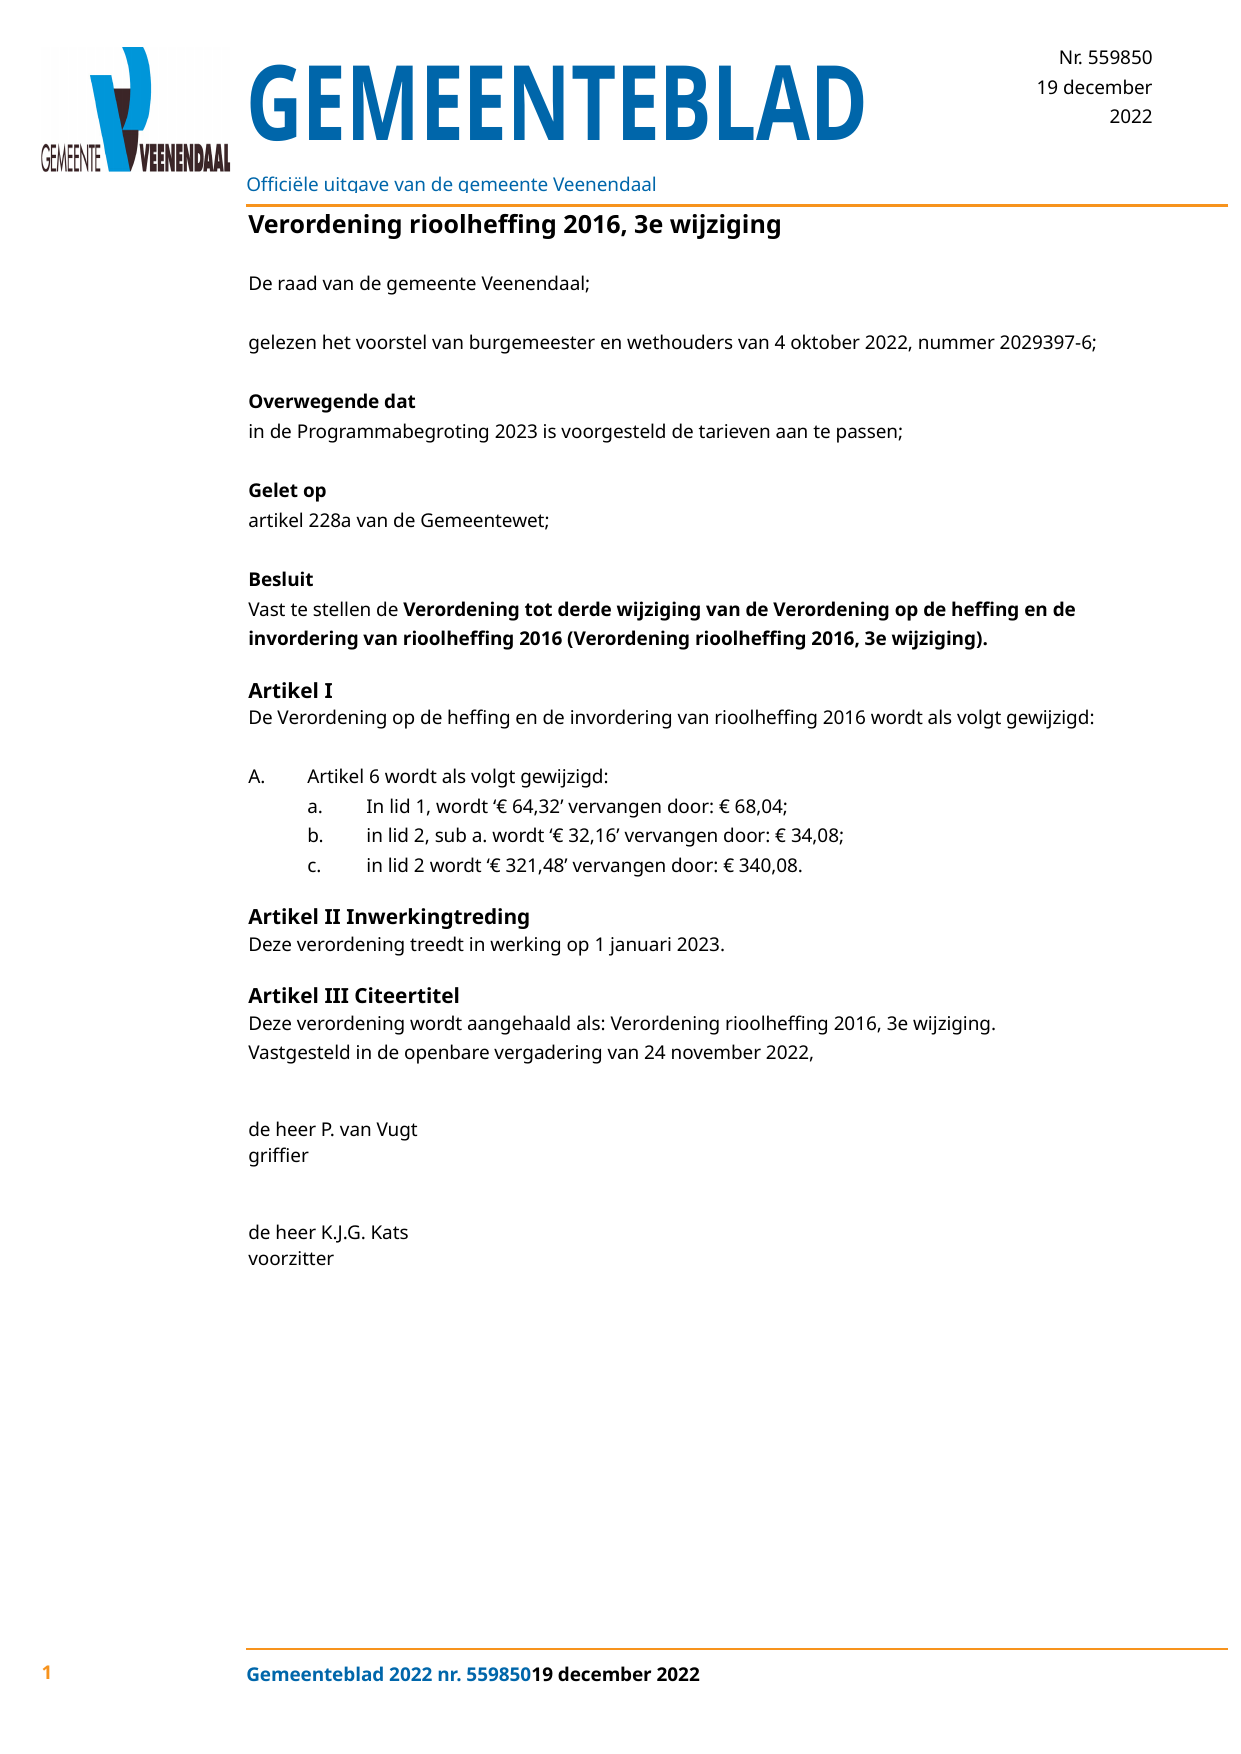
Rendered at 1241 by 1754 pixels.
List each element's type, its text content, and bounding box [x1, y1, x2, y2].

list in lid 2 wordt ‘€ 321,48’ vervangen door: € 340,08. [307, 852, 1152, 878]
text de heer P. van Vugt [248, 1117, 1152, 1142]
text Gelet op [248, 477, 1152, 503]
picture [41, 47, 130, 172]
text artikel 228a van de Gemeentewet; [248, 507, 1152, 533]
text voorzitter [248, 1245, 1152, 1271]
text griffier [248, 1142, 1152, 1168]
text Deze verordening treedt in werking op 1 januari 2023. [248, 931, 1152, 957]
text Vastgesteld in de openbare vergadering van 24 november 2022, [248, 1039, 1152, 1065]
text Vast te stellen de Verordening tot derde wijziging van de Verordening op de heffing en de invordering van rioolheffing 2016 (Verordening rioolheffing 2016, 3e wijziging). [248, 596, 1152, 651]
text Artikel III Citeertitel [248, 981, 1152, 1010]
text in de Programmabegroting 2023 is voorgesteld de tarieven aan te passen; [248, 418, 1152, 444]
text Overwegende dat [248, 389, 1152, 414]
text Besluit [248, 566, 1152, 592]
text gelezen het voorstel van burgemeester en wethouders van 4 oktober 2022, nummer 2029397-6; [248, 329, 1152, 355]
text Deze verordening wordt aangehaald als: Verordening rioolheffing 2016, 3e wijziging. [248, 1010, 1152, 1036]
list in lid 2, sub a. wordt ‘€ 32,16’ vervangen door: € 34,08; [307, 822, 1152, 848]
text Artikel II Inwerkingtreding [248, 902, 1152, 931]
picture [123, 47, 231, 172]
text Artikel I [248, 676, 1152, 704]
text Verordening rioolheffing 2016, 3e wijziging [248, 207, 1152, 241]
text De raad van de gemeente Veenendaal; [248, 270, 1152, 296]
text De Verordening op de heffing en de invordering van rioolheffing 2016 wordt als volgt gewijzigd: [248, 704, 1152, 730]
list In lid 1, wordt ‘€ 64,32’ vervangen door: € 68,04; [307, 793, 1152, 819]
list Artikel 6 wordt als volgt gewijzigd: [248, 763, 1152, 789]
text de heer K.J.G. Kats [248, 1219, 1152, 1245]
